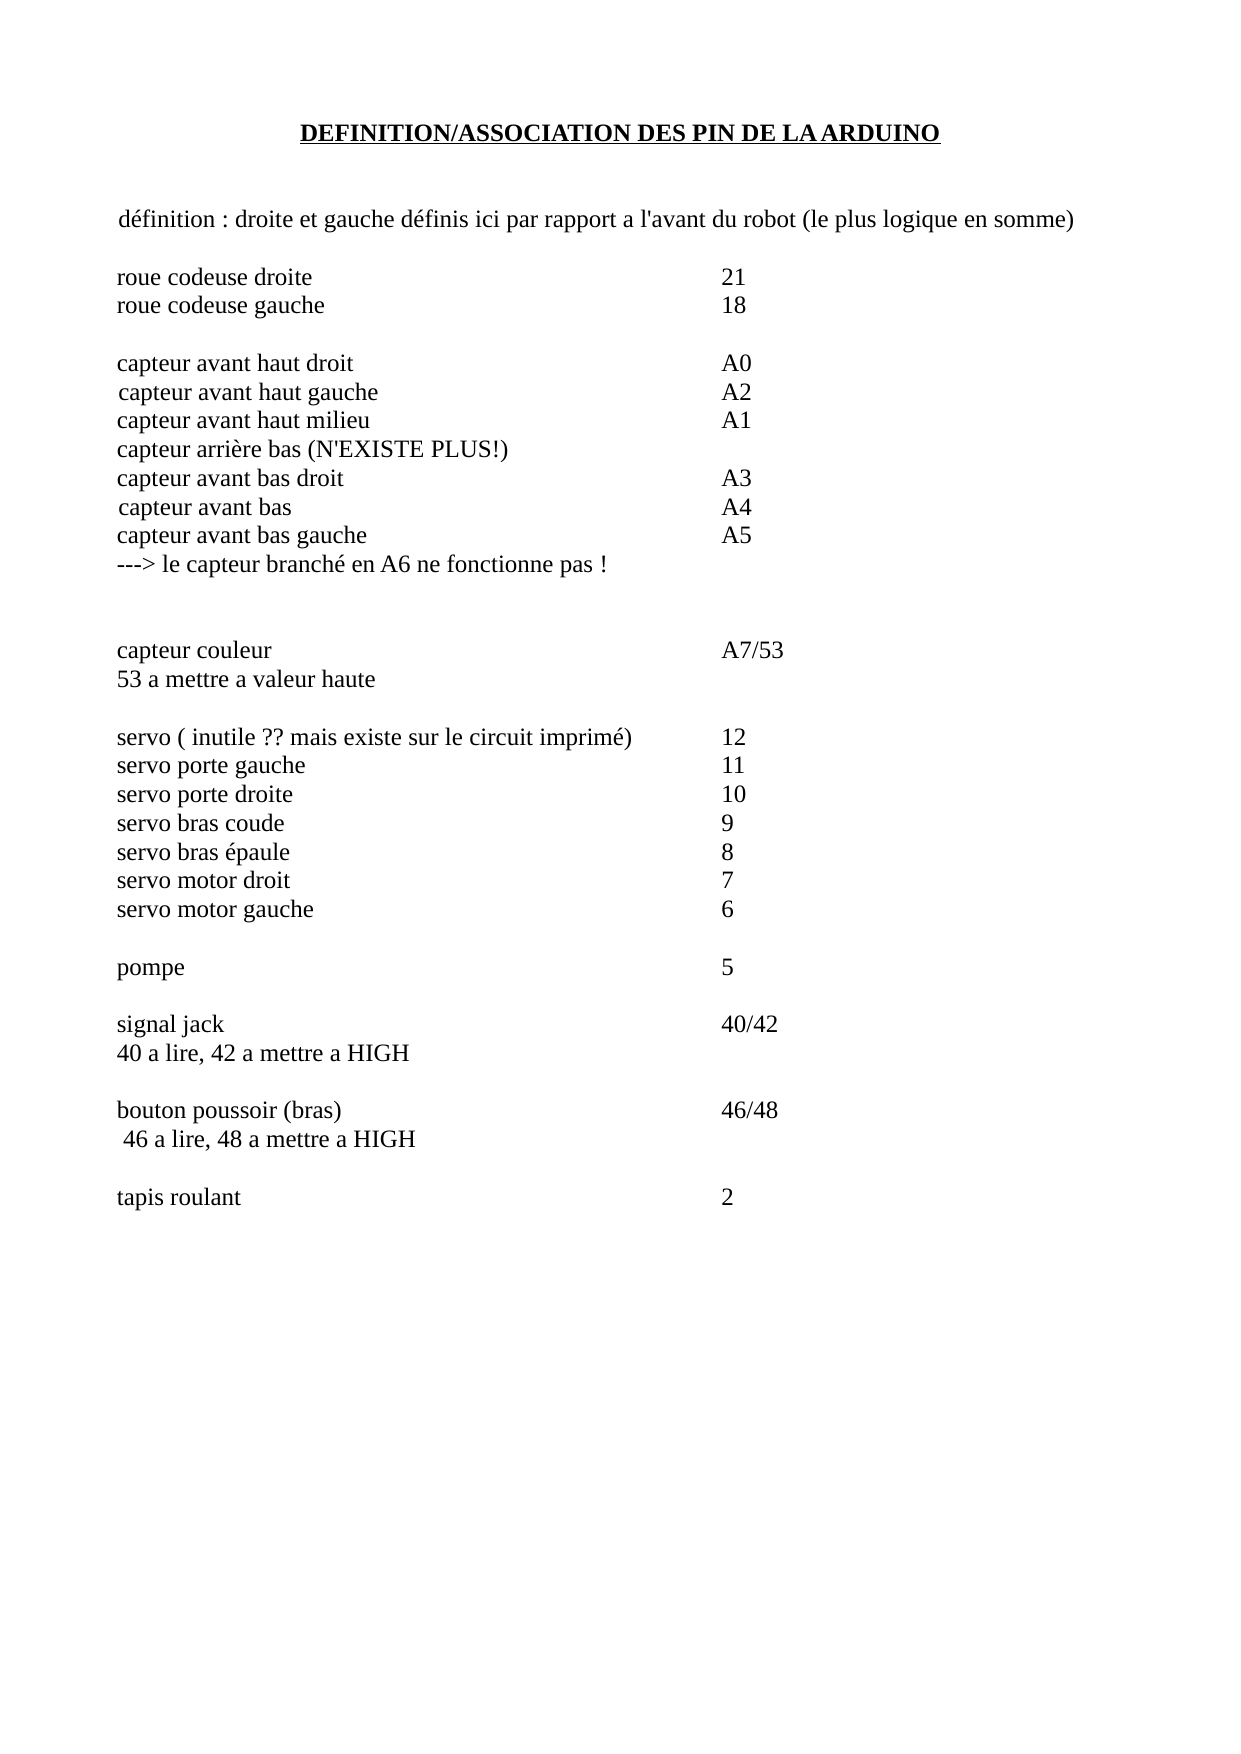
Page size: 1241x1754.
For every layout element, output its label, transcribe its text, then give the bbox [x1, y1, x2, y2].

text capteur couleur A7/53 [117, 636, 1122, 664]
text ---> le capteur branché en A6 ne fonctionne pas ! [117, 549, 1122, 578]
text roue codeuse gauche 18 [117, 291, 1122, 319]
text capteur avant bas droit A3 [117, 463, 1122, 492]
text servo bras coude 9 [117, 808, 1122, 837]
text capteur avant haut droit A0 [117, 348, 1122, 377]
text capteur avant bas A4 [118, 492, 1122, 521]
text capteur arrière bas (N'EXISTE PLUS!) [117, 434, 1122, 463]
text 40 a lire, 42 a mettre a HIGH [117, 1038, 1122, 1067]
text capteur avant haut gauche A2 [117, 377, 1122, 406]
text servo bras épaule 8 [117, 837, 1122, 866]
text 53 a mettre a valeur haute [117, 664, 1122, 693]
text capteur avant haut milieu A1 [117, 406, 1122, 434]
text servo porte gauche 11 [117, 751, 1122, 779]
text servo porte droite 10 [117, 779, 1122, 808]
text 46 a lire, 48 a mettre a HIGH [117, 1124, 1122, 1153]
text bouton poussoir (bras) 46/48 [117, 1096, 1122, 1124]
text roue codeuse droite 21 [117, 262, 1122, 291]
text définition : droite et gauche définis ici par rapport a l'avant du robot (le plus logique en somme) [118, 204, 1122, 233]
text signal jack 40/42 [117, 1009, 1122, 1038]
text capteur avant bas gauche A5 [117, 521, 1122, 549]
text servo motor droit 7 [117, 866, 1122, 894]
text DEFINITION/ASSOCIATION DES PIN DE LA ARDUINO [118, 118, 1122, 147]
text tapis roulant 2 [117, 1182, 1122, 1211]
text servo ( inutile ?? mais existe sur le circuit imprimé) 12 [117, 722, 1122, 751]
text servo motor gauche 6 [117, 894, 1122, 923]
text pompe 5 [117, 952, 1122, 981]
